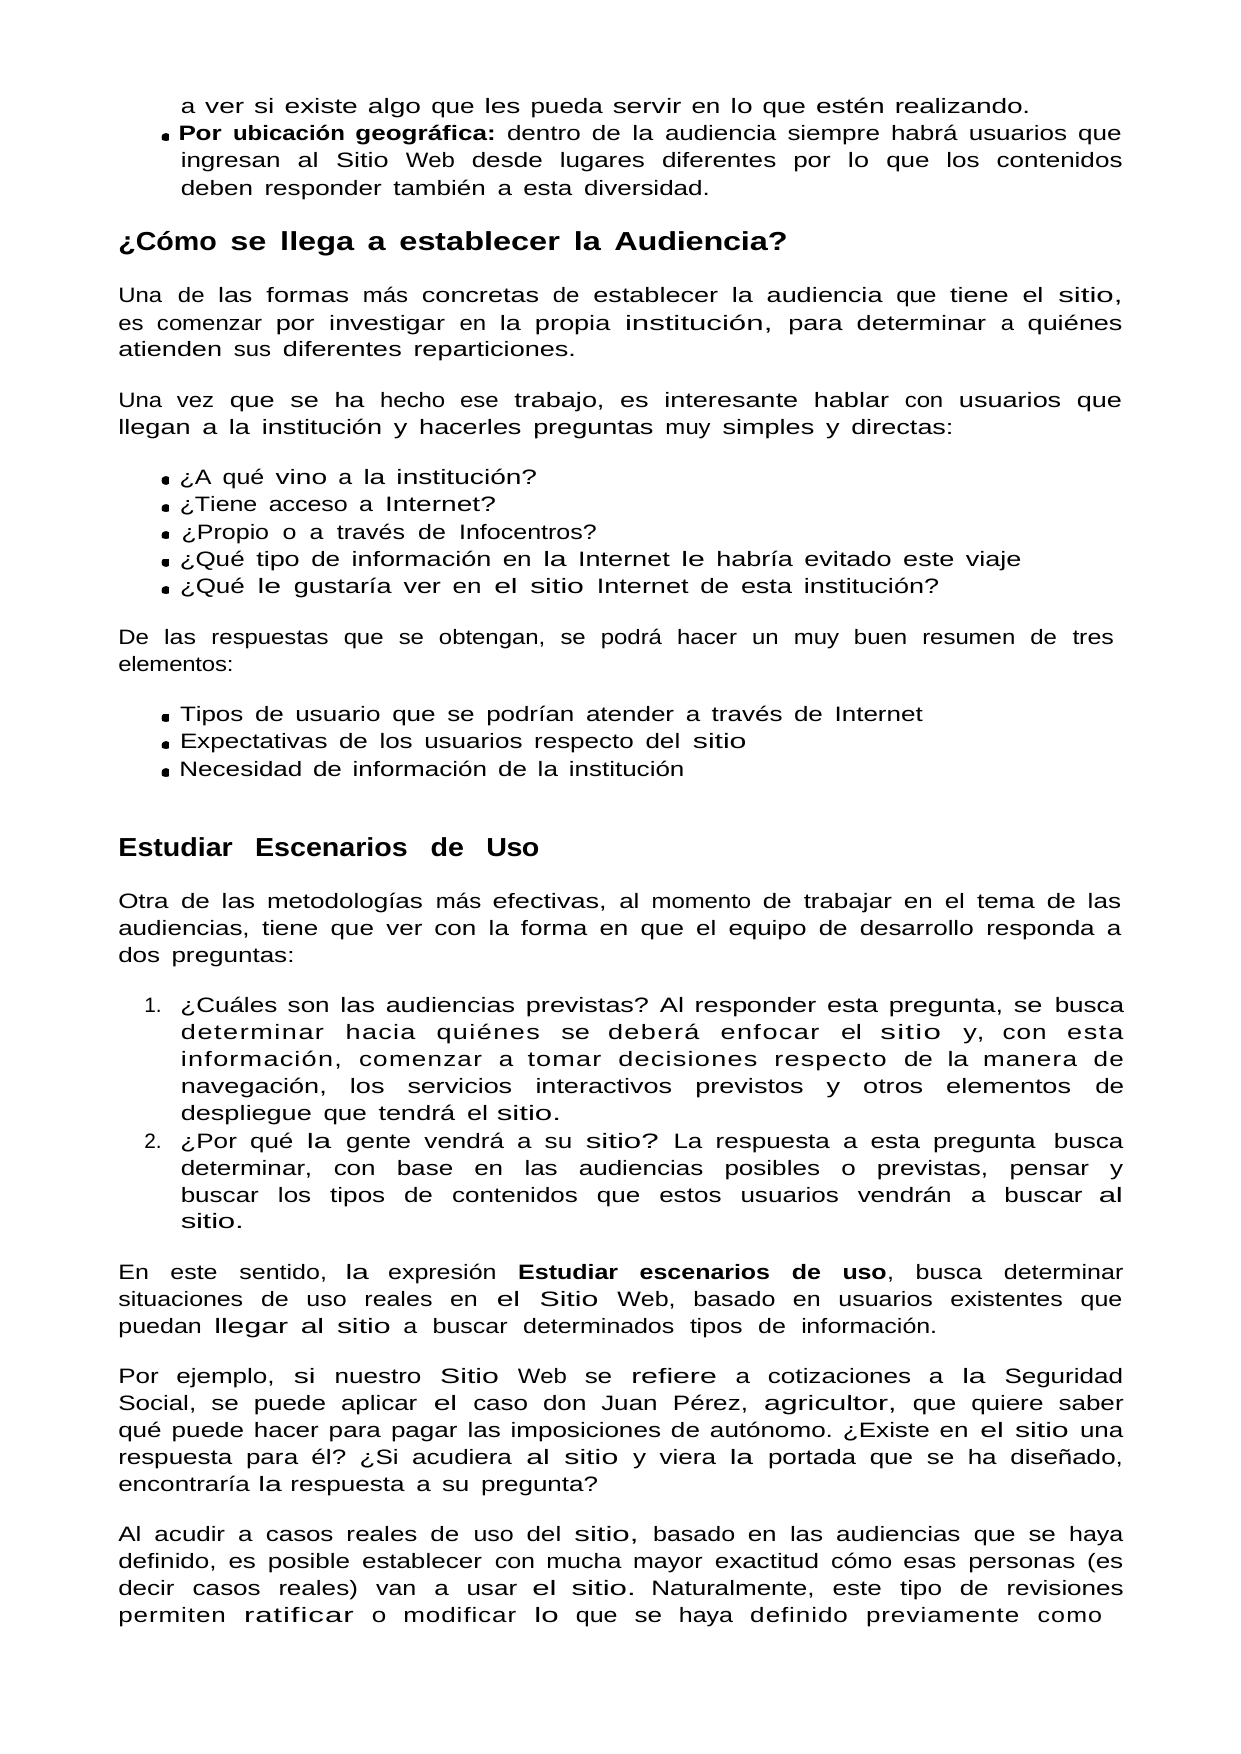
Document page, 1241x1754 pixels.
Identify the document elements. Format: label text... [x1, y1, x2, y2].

picture [161, 714, 169, 722]
text a ver si existe algo que les pueda servir en lo que estén realizando. [181, 94, 1138, 118]
text ¿Propio o a través de Infocentros? [162, 519, 1138, 544]
text ¿Qué tipo de información en la Internet le habría evitado este viaje ¿Qué le gustaría ver en el sitio Internet de esta institución? [162, 547, 1026, 598]
text De las respuestas que se obtengan, se podrá hacer un muy buen resumen de tres elementos: [118, 625, 1138, 676]
text Por ubicación geográfica: dentro de la audiencia siempre habrá usuarios que ingresan al Sitio Web desde lugares diferentes por lo que los contenidos deben responder también a esta diversidad. [162, 121, 1123, 199]
subtitle Estudiar Escenarios de Uso [118, 832, 1138, 862]
subtitle ¿Cómo se llega a establecer la Audiencia? [118, 226, 1138, 256]
text ¿A qué vino a la institución? ¿Tiene acceso a Internet? [162, 465, 542, 516]
text Al acudir a casos reales de uso del sitio, basado en las audiencias que se haya definido, es posible establecer con mucha mayor exactitud cómo esas personas (es decir casos reales) van a usar el sitio. Naturalmente, este tipo de revisiones permiten ratificar o modificar lo que se haya definido previamente como [118, 1522, 1123, 1627]
text Una vez que se ha hecho ese trabajo, es interesante hablar con usuarios que llegan a la institución y hacerles preguntas muy simples y directas: [118, 388, 1123, 438]
picture [161, 504, 169, 512]
text Necesidad de información de la institución [162, 757, 1138, 781]
picture [161, 741, 169, 749]
text Tipos de usuario que se podrían atender a través de Internet Expectativas de los usuarios respecto del sitio [162, 702, 927, 753]
picture [161, 559, 169, 567]
picture [161, 531, 169, 539]
text En este sentido, la expresión Estudiar escenarios de uso, busca determinar situaciones de uso reales en el Sitio Web, basado en usuarios existentes que puedan llegar al sitio a buscar determinados tipos de información. [118, 1260, 1123, 1338]
text Una de las formas más concretas de establecer la audiencia que tiene el sitio, es comenzar por investigar en la propia institución, para determinar a quiénes atienden sus diferentes reparticiones. [118, 283, 1122, 361]
list ¿Cuáles son las audiencias previstas? Al responder esta pregunta, se busca determinar hacia quiénes se deberá enfocar el sitio y, con esta información, comenzar a tomar decisiones respecto de la manera de navegación, los servicios interactivos previstos y otros elementos de despliegue que tendrá el sitio. [144, 993, 1124, 1125]
list ¿Por qué la gente vendrá a su sitio? La respuesta a esta pregunta busca determinar, con base en las audiencias posibles o previstas, pensar y buscar los tipos de contenidos que estos usuarios vendrán a buscar al sitio. [144, 1128, 1123, 1233]
picture [161, 133, 169, 141]
text Otra de las metodologías más efectivas, al momento de trabajar en el tema de las audiencias, tiene que ver con la forma en que el equipo de desarrollo responda a dos preguntas: [118, 889, 1122, 967]
picture [161, 586, 169, 594]
picture [161, 476, 169, 485]
picture [161, 768, 169, 777]
text Por ejemplo, si nuestro Sitio Web se refiere a cotizaciones a la Seguridad Social, se puede aplicar el caso don Juan Pérez, agricultor, que quiere saber qué puede hacer para pagar las imposiciones de autónomo. ¿Existe en el sitio una respuesta para él? ¿Si acudiera al sitio y viera la portada que se ha diseñado, encontraría la respuesta a su pregunta? [118, 1364, 1123, 1496]
